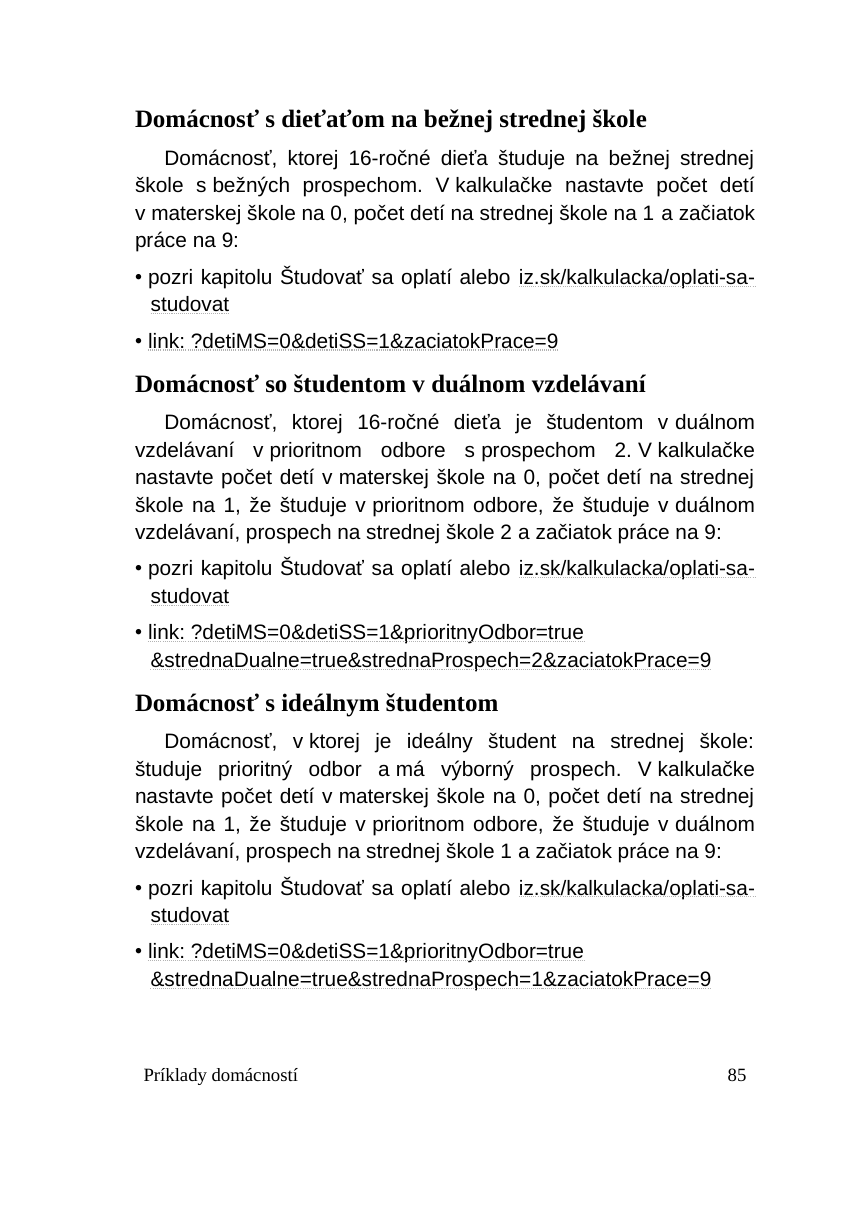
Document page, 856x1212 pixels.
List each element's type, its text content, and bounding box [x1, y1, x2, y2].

list link: ?detiMS=0​&detiSS=1​&prioritnyOdbor=true​&strednaDualne=true​&strednaProspech=1​&zaciatokPrace=9 [119, 939, 755, 991]
subtitle Domácnosť s dieťaťom na bežnej strednej škole [135, 104, 755, 133]
list pozri kapitolu Študovať sa oplatí alebo iz.sk/kalkulacka/​oplati-sa-studovat [119, 264, 755, 316]
list link: ?detiMS=0​&detiSS=1​&zaciatokPrace=9 [119, 328, 755, 353]
text Domácnosť, ktorej 16-ročné dieťa študuje na bežnej strednej škole s bežných prospechom. V kalkulačke nastavte počet detí v materskej škole na 0, počet detí na strednej škole na 1 a začiatok práce na 9: [135, 146, 755, 252]
text Domácnosť, ktorej 16-ročné dieťa je študentom v duálnom vzdelávaní v prioritnom odbore s prospechom 2. V kalkulačke nastavte počet detí v materskej škole na 0, počet detí na strednej škole na 1, že študuje v prioritnom odbore, že študuje v duálnom vzdelávaní, prospech na strednej škole 2 a začiatok práce na 9: [135, 410, 755, 544]
subtitle Domácnosť so študentom v duálnom vzdelávaní [135, 369, 755, 397]
list pozri kapitolu Študovať sa oplatí alebo iz.sk/kalkulacka/​oplati-sa-studovat [119, 875, 755, 927]
list pozri kapitolu Študovať sa oplatí alebo iz.sk/kalkulacka/​oplati-sa-studovat [119, 556, 755, 608]
subtitle Domácnosť s ideálnym študentom [135, 688, 755, 717]
list link: ?detiMS=0​&detiSS=1​&prioritnyOdbor=true​&strednaDualne=true​&strednaProspech=2​&zaciatokPrace=9 [119, 620, 755, 672]
text Domácnosť, v ktorej je ideálny študent na strednej škole: študuje prioritný odbor a má výborný prospech. V kalkulačke nastavte počet detí v materskej škole na 0, počet detí na strednej škole na 1, že študuje v prioritnom odbore, že študuje v duálnom vzdelávaní, prospech na strednej škole 1 a začiatok práce na 9: [135, 729, 755, 863]
